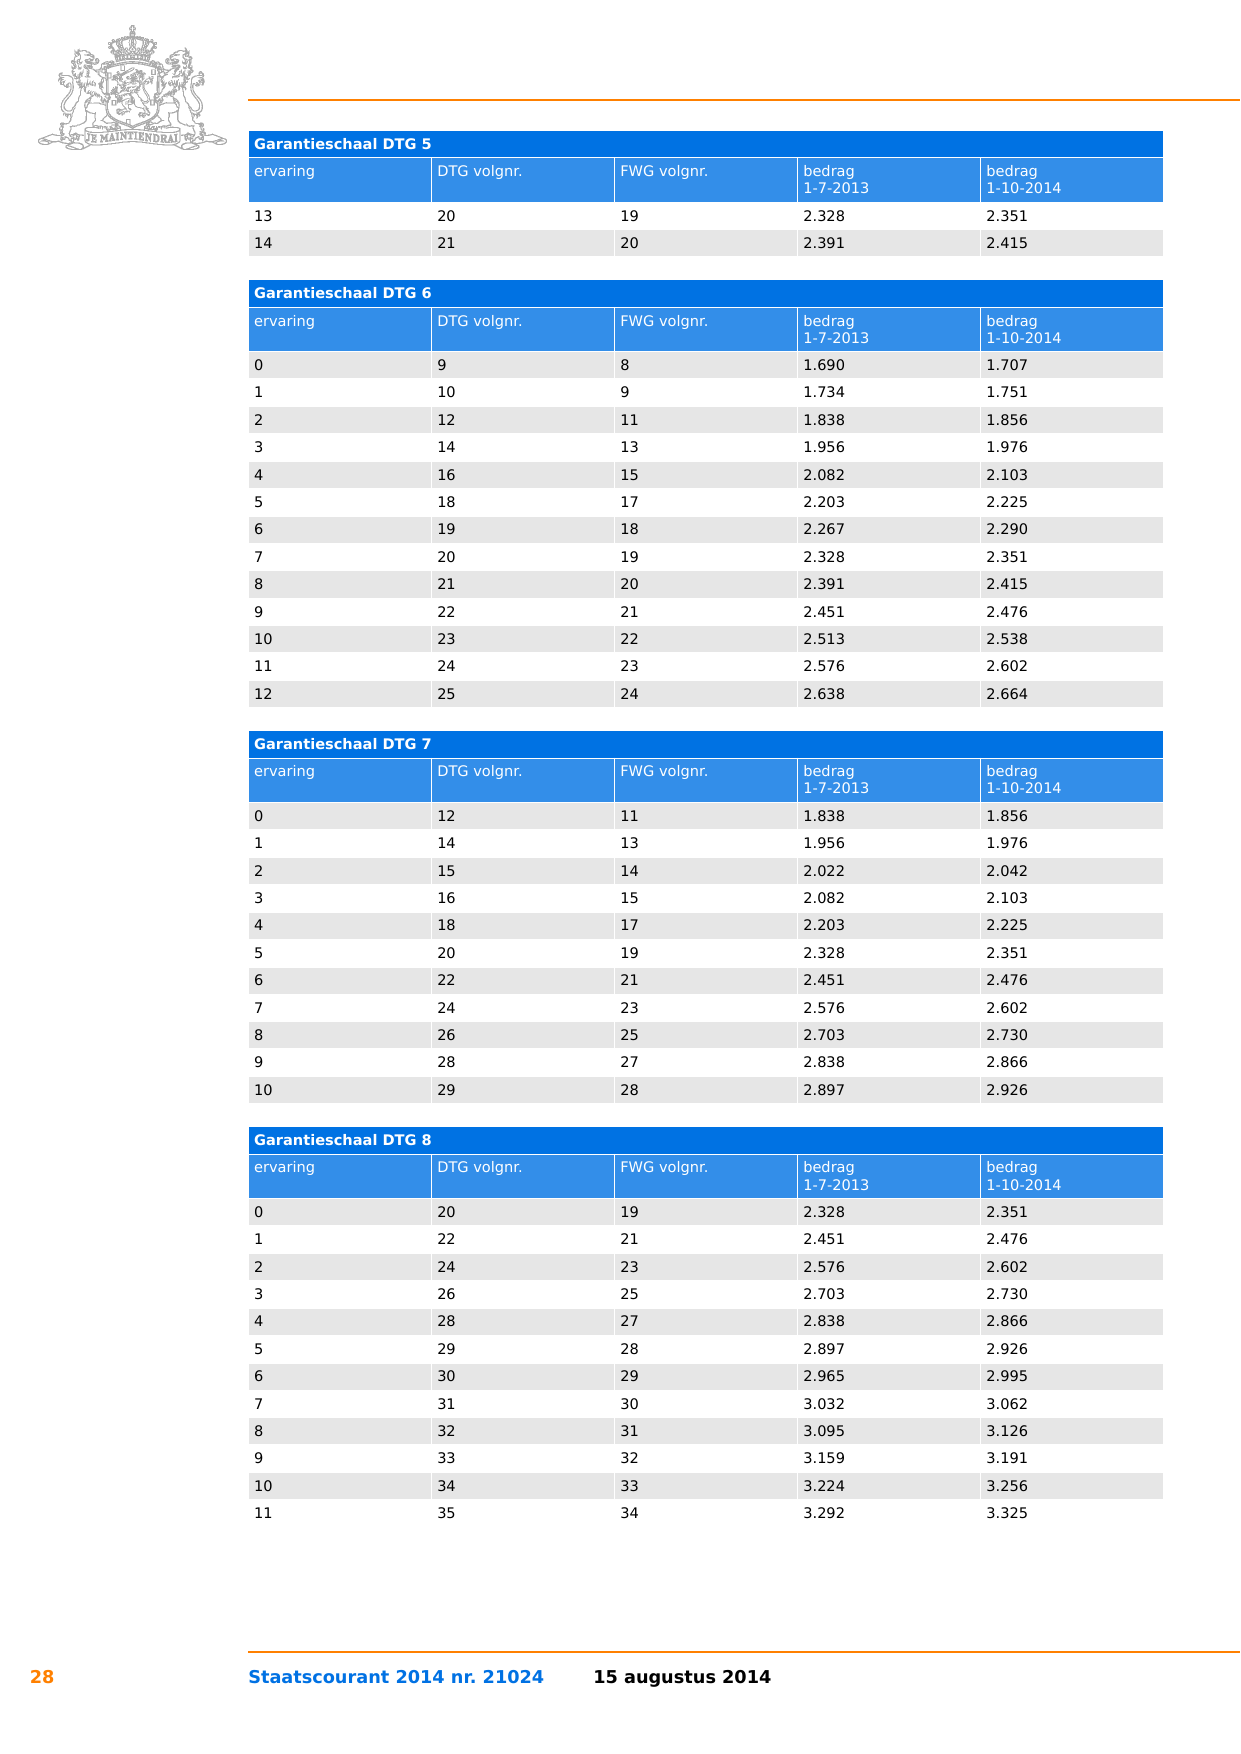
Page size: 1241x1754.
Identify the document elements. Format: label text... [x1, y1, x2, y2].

table_cell 2.926 [981, 1336, 1163, 1362]
table_cell 2.203 [798, 489, 980, 516]
table_cell 21 [432, 230, 614, 256]
table_cell 19 [615, 940, 797, 966]
table_cell 1 [249, 1226, 431, 1253]
table_cell 34 [432, 1473, 614, 1499]
table_cell DTG volgnr. [432, 158, 614, 202]
table_cell FWG volgnr. [615, 759, 797, 802]
table_cell 24 [432, 1254, 614, 1280]
table_cell 2.602 [981, 995, 1163, 1021]
table_cell 28 [432, 1309, 614, 1335]
table_cell 2.351 [981, 203, 1163, 229]
table_cell 27 [615, 1309, 797, 1335]
table_cell 29 [615, 1364, 797, 1390]
table_cell 2.995 [981, 1364, 1163, 1390]
table_cell 22 [432, 968, 614, 994]
table_cell 1.838 [798, 803, 980, 829]
table_cell 23 [432, 626, 614, 652]
table_cell 1.751 [981, 380, 1163, 406]
table_cell ervaring [249, 158, 431, 202]
table_cell 4 [249, 913, 431, 939]
table_cell 18 [432, 913, 614, 939]
table_cell 3.032 [798, 1391, 980, 1417]
table_cell 28 [615, 1336, 797, 1362]
table_header Garantieschaal DTG 5 [249, 131, 1163, 157]
table_cell 30 [432, 1364, 614, 1390]
table_cell 12 [249, 681, 431, 707]
table_cell 2.703 [798, 1022, 980, 1048]
table_cell 9 [249, 1446, 431, 1472]
table_cell 2.897 [798, 1336, 980, 1362]
table_cell 2.476 [981, 599, 1163, 625]
table_cell DTG volgnr. [432, 759, 614, 802]
table_cell 2.664 [981, 681, 1163, 707]
table_cell 1 [249, 380, 431, 406]
table_cell 2.965 [798, 1364, 980, 1390]
table_cell 17 [615, 913, 797, 939]
table_cell 2.602 [981, 654, 1163, 680]
table_cell 32 [432, 1418, 614, 1444]
table_cell 10 [249, 626, 431, 652]
table_cell 3.095 [798, 1418, 980, 1444]
table_cell 25 [615, 1281, 797, 1308]
table_cell 29 [432, 1336, 614, 1362]
table_cell 2.576 [798, 1254, 980, 1280]
table_cell 2.926 [981, 1077, 1163, 1103]
table_cell 11 [249, 1500, 431, 1527]
table_cell 2.703 [798, 1281, 980, 1308]
table_cell 2.328 [798, 940, 980, 966]
table_cell 2.328 [798, 203, 980, 229]
table_cell 1.856 [981, 803, 1163, 829]
table_cell 2.103 [981, 885, 1163, 912]
table_cell 5 [249, 489, 431, 516]
table_cell 29 [432, 1077, 614, 1103]
table_cell 3.159 [798, 1446, 980, 1472]
table_cell 9 [249, 599, 431, 625]
table_cell 3.191 [981, 1446, 1163, 1472]
table_cell bedrag 1-7-2013 [798, 759, 980, 802]
table_cell 6 [249, 968, 431, 994]
table_cell 2.082 [798, 462, 980, 488]
table_cell 28 [615, 1077, 797, 1103]
table_cell 24 [432, 995, 614, 1021]
table_cell 2.203 [798, 913, 980, 939]
table_cell 2.328 [798, 1199, 980, 1225]
table_cell 20 [432, 1199, 614, 1225]
table_cell 19 [615, 544, 797, 570]
table_cell 10 [249, 1077, 431, 1103]
table_cell 2.602 [981, 1254, 1163, 1280]
table_cell bedrag 1-10-2014 [981, 759, 1163, 802]
table_cell 2.538 [981, 626, 1163, 652]
table_cell bedrag 1-10-2014 [981, 1155, 1163, 1198]
table_cell 2.415 [981, 571, 1163, 598]
table_cell 33 [615, 1473, 797, 1499]
table_cell 20 [432, 940, 614, 966]
table_cell 21 [432, 571, 614, 598]
table_cell 1.838 [798, 407, 980, 433]
table_cell 11 [249, 654, 431, 680]
table_cell 18 [432, 489, 614, 516]
table_cell 13 [615, 830, 797, 857]
table_cell 2.022 [798, 858, 980, 884]
table_cell 1.956 [798, 434, 980, 461]
table_cell 1.956 [798, 830, 980, 857]
table_cell 24 [432, 654, 614, 680]
table_cell 1.976 [981, 434, 1163, 461]
table_cell FWG volgnr. [615, 1155, 797, 1198]
table_cell DTG volgnr. [432, 1155, 614, 1198]
table_cell 24 [615, 681, 797, 707]
table_cell 14 [615, 858, 797, 884]
table_cell 7 [249, 1391, 431, 1417]
table_cell 14 [432, 830, 614, 857]
table_cell 15 [615, 462, 797, 488]
table_cell 3.126 [981, 1418, 1163, 1444]
table_cell 19 [615, 203, 797, 229]
table_cell 31 [615, 1418, 797, 1444]
table_cell 2.730 [981, 1022, 1163, 1048]
table_cell 2.415 [981, 230, 1163, 256]
table_cell 2.866 [981, 1050, 1163, 1076]
table_cell 2.082 [798, 885, 980, 912]
table_cell 3.224 [798, 1473, 980, 1499]
table_cell 15 [432, 858, 614, 884]
table_cell 28 [432, 1050, 614, 1076]
table_cell 0 [249, 1199, 431, 1225]
table_cell FWG volgnr. [615, 158, 797, 202]
table_cell 7 [249, 995, 431, 1021]
table_cell 2.391 [798, 571, 980, 598]
table_cell 21 [615, 968, 797, 994]
table_cell 25 [615, 1022, 797, 1048]
table_cell 1.976 [981, 830, 1163, 857]
table_cell 2.391 [798, 230, 980, 256]
table_cell 2.351 [981, 544, 1163, 570]
table_cell 1.707 [981, 352, 1163, 378]
table_cell 25 [432, 681, 614, 707]
table_cell 21 [615, 599, 797, 625]
table_cell 14 [249, 230, 431, 256]
table_cell 5 [249, 940, 431, 966]
table_cell 19 [615, 1199, 797, 1225]
table_cell bedrag 1-7-2013 [798, 158, 980, 202]
table_cell 20 [432, 544, 614, 570]
table_cell 8 [249, 571, 431, 598]
table_cell 12 [432, 407, 614, 433]
table_cell 4 [249, 462, 431, 488]
table_cell 6 [249, 1364, 431, 1390]
table_cell 2.267 [798, 517, 980, 543]
table_cell 8 [249, 1418, 431, 1444]
table_cell 3.256 [981, 1473, 1163, 1499]
table_cell 18 [615, 517, 797, 543]
table_cell 2 [249, 1254, 431, 1280]
table_cell 2.476 [981, 968, 1163, 994]
table_cell 26 [432, 1281, 614, 1308]
table_cell 10 [249, 1473, 431, 1499]
table_cell 2.576 [798, 995, 980, 1021]
table_cell ervaring [249, 1155, 431, 1198]
table_cell 22 [615, 626, 797, 652]
table_cell 1.734 [798, 380, 980, 406]
table_cell 34 [615, 1500, 797, 1527]
table_cell 2 [249, 858, 431, 884]
table_cell 2 [249, 407, 431, 433]
table_cell 2.897 [798, 1077, 980, 1103]
table_cell 2.451 [798, 1226, 980, 1253]
table_cell 2.476 [981, 1226, 1163, 1253]
table_cell bedrag 1-10-2014 [981, 308, 1163, 351]
table_cell 1 [249, 830, 431, 857]
table_cell 2.351 [981, 1199, 1163, 1225]
table_cell 22 [432, 1226, 614, 1253]
table_cell 23 [615, 654, 797, 680]
table_cell 13 [615, 434, 797, 461]
table_cell 17 [615, 489, 797, 516]
table_cell DTG volgnr. [432, 308, 614, 351]
table_cell 2.451 [798, 968, 980, 994]
table_cell 19 [432, 517, 614, 543]
table_cell bedrag 1-7-2013 [798, 308, 980, 351]
table_cell 2.103 [981, 462, 1163, 488]
table_cell 0 [249, 352, 431, 378]
table_cell 2.838 [798, 1309, 980, 1335]
table_cell 2.290 [981, 517, 1163, 543]
table_cell 13 [249, 203, 431, 229]
table_cell 9 [249, 1050, 431, 1076]
table_cell 32 [615, 1446, 797, 1472]
table_cell 6 [249, 517, 431, 543]
table_header Garantieschaal DTG 6 [249, 280, 1163, 307]
table_cell 35 [432, 1500, 614, 1527]
table_cell 3 [249, 434, 431, 461]
table_cell 3.292 [798, 1500, 980, 1527]
table_cell 2.866 [981, 1309, 1163, 1335]
table_cell 33 [432, 1446, 614, 1472]
table_cell 2.225 [981, 489, 1163, 516]
table_cell 30 [615, 1391, 797, 1417]
table_cell 4 [249, 1309, 431, 1335]
table_cell bedrag 1-7-2013 [798, 1155, 980, 1198]
table_cell 2.451 [798, 599, 980, 625]
table_cell 2.513 [798, 626, 980, 652]
table_cell 2.576 [798, 654, 980, 680]
table_cell ervaring [249, 759, 431, 802]
table_cell FWG volgnr. [615, 308, 797, 351]
table_cell 11 [615, 407, 797, 433]
table_cell 20 [615, 571, 797, 598]
table_cell 2.328 [798, 544, 980, 570]
table_cell 0 [249, 803, 431, 829]
table_cell 8 [615, 352, 797, 378]
table_cell 15 [615, 885, 797, 912]
table_cell 11 [615, 803, 797, 829]
table_header Garantieschaal DTG 8 [249, 1127, 1163, 1154]
table_cell 23 [615, 995, 797, 1021]
table_cell 26 [432, 1022, 614, 1048]
table_cell 2.351 [981, 940, 1163, 966]
table_cell 10 [432, 380, 614, 406]
table_cell 20 [432, 203, 614, 229]
table_cell 31 [432, 1391, 614, 1417]
table_cell 27 [615, 1050, 797, 1076]
table_cell 3 [249, 885, 431, 912]
table_cell 8 [249, 1022, 431, 1048]
table_cell 2.638 [798, 681, 980, 707]
table_cell 14 [432, 434, 614, 461]
table_cell 21 [615, 1226, 797, 1253]
table_cell 16 [432, 462, 614, 488]
table_header Garantieschaal DTG 7 [249, 731, 1163, 758]
table_cell 3.062 [981, 1391, 1163, 1417]
table_cell 1.856 [981, 407, 1163, 433]
table_cell ervaring [249, 308, 431, 351]
table_cell bedrag 1-10-2014 [981, 158, 1163, 202]
table_cell 3.325 [981, 1500, 1163, 1527]
table_cell 1.690 [798, 352, 980, 378]
table_cell 12 [432, 803, 614, 829]
table_cell 2.225 [981, 913, 1163, 939]
picture [38, 25, 227, 150]
table_cell 2.838 [798, 1050, 980, 1076]
table_cell 20 [615, 230, 797, 256]
table_cell 9 [615, 380, 797, 406]
table_cell 22 [432, 599, 614, 625]
table_cell 3 [249, 1281, 431, 1308]
table_cell 5 [249, 1336, 431, 1362]
table_cell 16 [432, 885, 614, 912]
table_cell 2.042 [981, 858, 1163, 884]
table_cell 2.730 [981, 1281, 1163, 1308]
table_cell 7 [249, 544, 431, 570]
table_cell 9 [432, 352, 614, 378]
table_cell 23 [615, 1254, 797, 1280]
